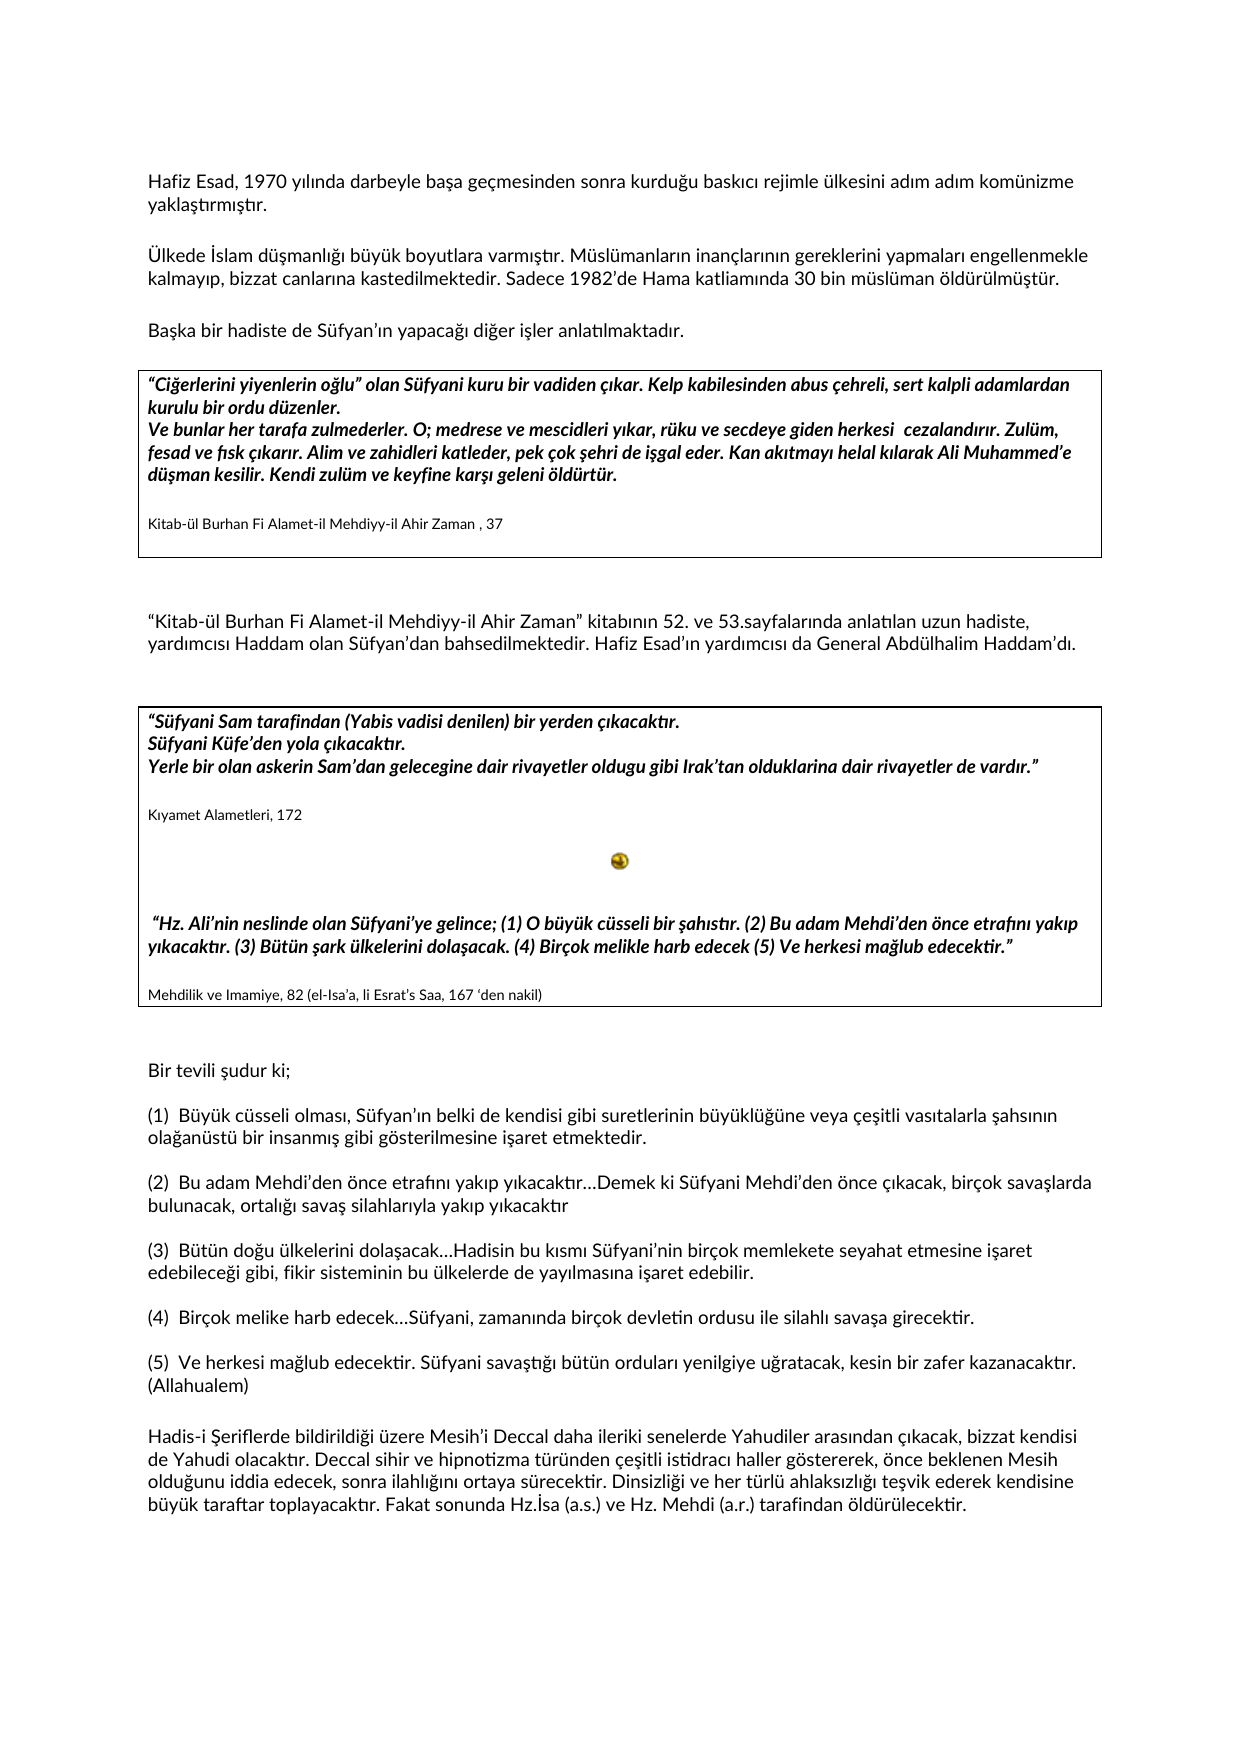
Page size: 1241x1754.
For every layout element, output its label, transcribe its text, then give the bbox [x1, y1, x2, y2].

text “Ciğerlerini yiyenlerin oğlu” olan Süfyani kuru bir vadiden çıkar. Kelp kabilesinden abus çehreli, sert kalpli adamlardan kurulu bir ordu düzenler. Ve bunlar her tarafa zulmederler. O; medrese ve mescidleri yıkar, rüku ve secdeye giden herkesi cezalandırır. Zulüm, fesad ve fısk çıkarır. Alim ve zahidleri katleder, pek çok şehri de işgal eder. Kan akıtmayı helal kılarak Ali Muhammed’e düşman kesilir. Kendi zulüm ve keyfine karşı geleni öldürtür. [139, 371, 1101, 486]
picture [610, 852, 630, 872]
text “Kitab-ül Burhan Fi Alamet-il Mehdiyy-il Ahir Zaman” kitabının 52. ve 53.sayfalarında anlatılan uzun hadiste, yardımcısı Haddam olan Süfyan’dan bahsedilmektedir. Hafiz Esad’ın yardımcısı da General Abdülhalim Haddam’dı. [148, 587, 1093, 677]
text Hafiz Esad, 1970 yılında darbeyle başa geçmesinden sonra kurduğu baskıcı rejimle ülkesini adım adım komünizme yaklaştırmıştır. [148, 148, 1093, 215]
text Bir tevili şudur ki; (1) Büyük cüsseli olması, Süfyan’ın belki de kendisi gibi suretlerinin büyüklüğüne veya çeşitli vasıtalarla şahsının olağanüstü bir insanmış gibi gösterilmesine işaret etmektedir. (2) Bu adam Mehdi’den önce etrafını yakıp yıkacaktır…Demek ki Süfyani Mehdi’den önce çıkacak, birçok savaşlarda bulunacak, ortalığı savaş silahlarıyla yakıp yıkacaktır (3) Bütün doğu ülkelerini dolaşacak…Hadisin bu kısmı Süfyani’nin birçok memlekete seyahat etmesine işaret edebileceği gibi, fikir sisteminin bu ülkelerde de yayılmasına işaret edebilir. (4) Birçok melike harb edecek…Süfyani, zamanında birçok devletin ordusu ile silahlı savaşa girecektir. (5) Ve herkesi mağlub edecektir. Süfyani savaştığı bütün orduları yenilgiye uğratacak, kesin bir zafer kazanacaktır. (Allahualem) [148, 1036, 1093, 1396]
text Ülkede İslam düşmanlığı büyük boyutlara varmıştır. Müslümanların inançlarının gereklerini yapmaları engellenmekle kalmayıp, bizzat canlarına kastedilmektedir. Sadece 1982’de Hama katliamında 30 bin müslüman öldürülmüştür. [148, 244, 1093, 289]
text Kitab-ül Burhan Fi Alamet-il Mehdiyy-il Ahir Zaman , 37 [139, 512, 1101, 557]
text “Hz. Ali’nin neslinde olan Süfyani’ye gelince; (1) O büyük cüsseli bir şahıstır. (2) Bu adam Mehdi’den önce etrafını yakıp yıkacaktır. (3) Bütün şark ülkelerini dolaşacak. (4) Birçok melikle harb edecek (5) Ve herkesi mağlub edecektir.” [139, 909, 1101, 957]
text Mehdilik ve Imamiye, 82 (el-Isa’a, li Esrat’s Saa, 167 ‘den nakil) [139, 983, 1101, 1006]
text “Süfyani Sam tarafindan (Yabis vadisi denilen) bir yerden çıkacaktır. Süfyani Küfe’den yola çıkacaktır. Yerle bir olan askerin Sam’dan gelecegine dair rivayetler oldugu gibi Irak’tan olduklarina dair rivayetler de vardır.” [139, 708, 1101, 777]
text Başka bir hadiste de Süfyan’ın yapacağı diğer işler anlatılmaktadır. [148, 318, 1093, 341]
text Kıyamet Alametleri, 172 [139, 803, 1101, 824]
text Hadis-i Şeriflerde bildirildiği üzere Mesih’i Deccal daha ileriki senelerde Yahudiler arasından çıkacak, bizzat kendisi de Yahudi olacaktır. Deccal sihir ve hipnotizma türünden çeşitli istidracı haller göstererek, önce beklenen Mesih olduğunu iddia edecek, sonra ilahlığını ortaya sürecektir. Dinsizliği ve her türlü ahlaksızlığı teşvik ederek kendisine büyük taraftar toplayacaktır. Fakat sonunda Hz.İsa (a.s.) ve Hz. Mehdi (a.r.) tarafindan öldürülecektir. [148, 1425, 1093, 1538]
